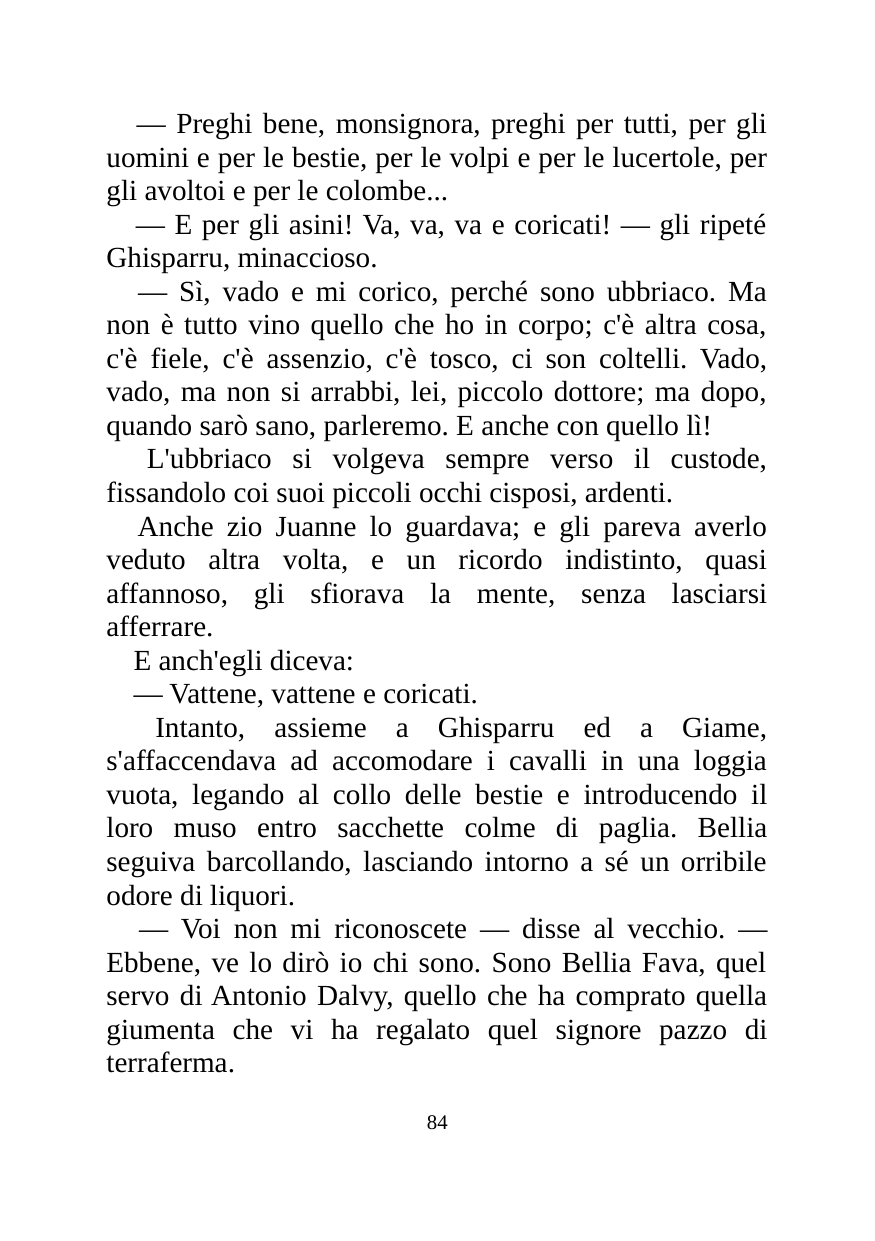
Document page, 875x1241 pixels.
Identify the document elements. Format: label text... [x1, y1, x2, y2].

text L'ubbriaco si volgeva sempre verso il custode, fissandolo coi suoi piccoli occhi cisposi, ardenti. [106, 442, 768, 509]
text — E per gli asini! Va, va, va e coricati! — gli ripeté Ghisparru, minaccioso. [106, 207, 768, 274]
text — Preghi bene, monsignora, preghi per tutti, per gli uomini e per le bestie, per le volpi e per le lucertole, per gli avoltoi e per le colombe... [106, 106, 768, 207]
text E anch'egli diceva: [106, 643, 768, 676]
text — Sì, vado e mi corico, perché sono ubbriaco. Ma non è tutto vino quello che ho in corpo; c'è altra cosa, c'è fiele, c'è assenzio, c'è tosco, ci son coltelli. Vado, vado, ma non si arrabbi, lei, piccolo dottore; ma dopo, quando sarò sano, parleremo. E anche con quello lì! [106, 274, 768, 442]
text — Voi non mi riconoscete — disse al vecchio. — Ebbene, ve lo dirò io chi sono. Sono Bellia Fava, quel servo di Antonio Dalvy, quello che ha comprato quella giumenta che vi ha regalato quel signore pazzo di terraferma. [106, 911, 768, 1079]
text — Vattene, vattene e coricati. [106, 676, 768, 710]
text Intanto, assieme a Ghisparru ed a Giame, s'affaccendava ad accomodare i cavalli in una loggia vuota, legando al collo delle bestie e introducendo il loro muso entro sacchette colme di paglia. Bellia seguiva barcollando, lasciando intorno a sé un orribile odore di liquori. [106, 710, 768, 911]
text Anche zio Juanne lo guardava; e gli pareva averlo veduto altra volta, e un ricordo indistinto, quasi affannoso, gli sfiorava la mente, senza lasciarsi afferrare. [106, 509, 768, 643]
